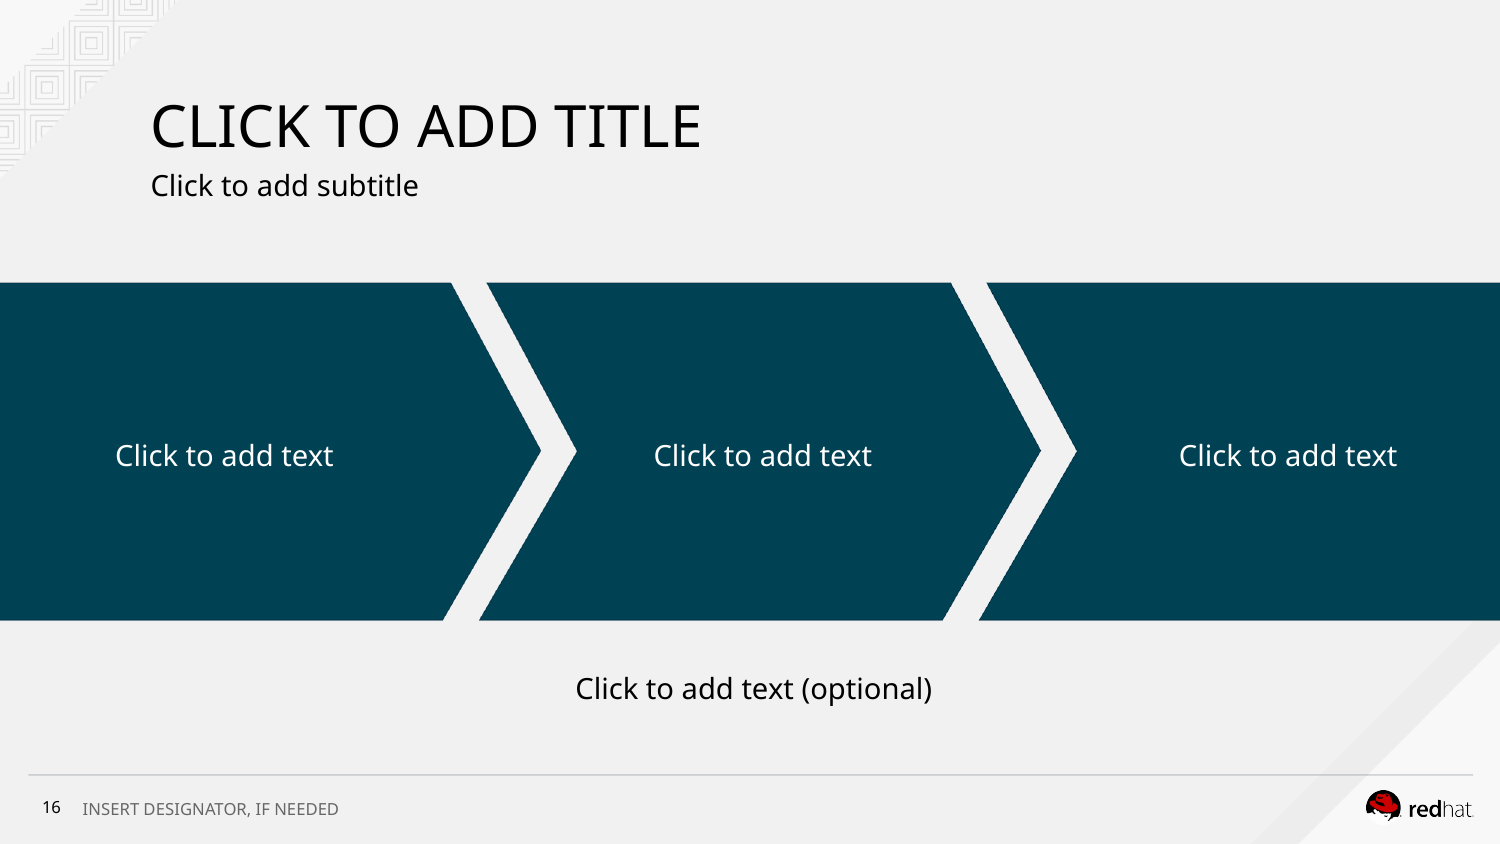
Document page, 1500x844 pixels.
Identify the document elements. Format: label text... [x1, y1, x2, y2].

title CLICK TO ADD TITLE [135, 0, 1365, 152]
subtitle Click to add text [0, 283, 450, 622]
subtitle Click to add text [578, 283, 948, 622]
subtitle Click to add subtitle [135, 152, 1376, 207]
subtitle Click to add text [1076, 283, 1500, 622]
slide_number [16, 776, 77, 842]
list Click to add text (optional) [139, 650, 1369, 725]
picture [0, 0, 1500, 844]
